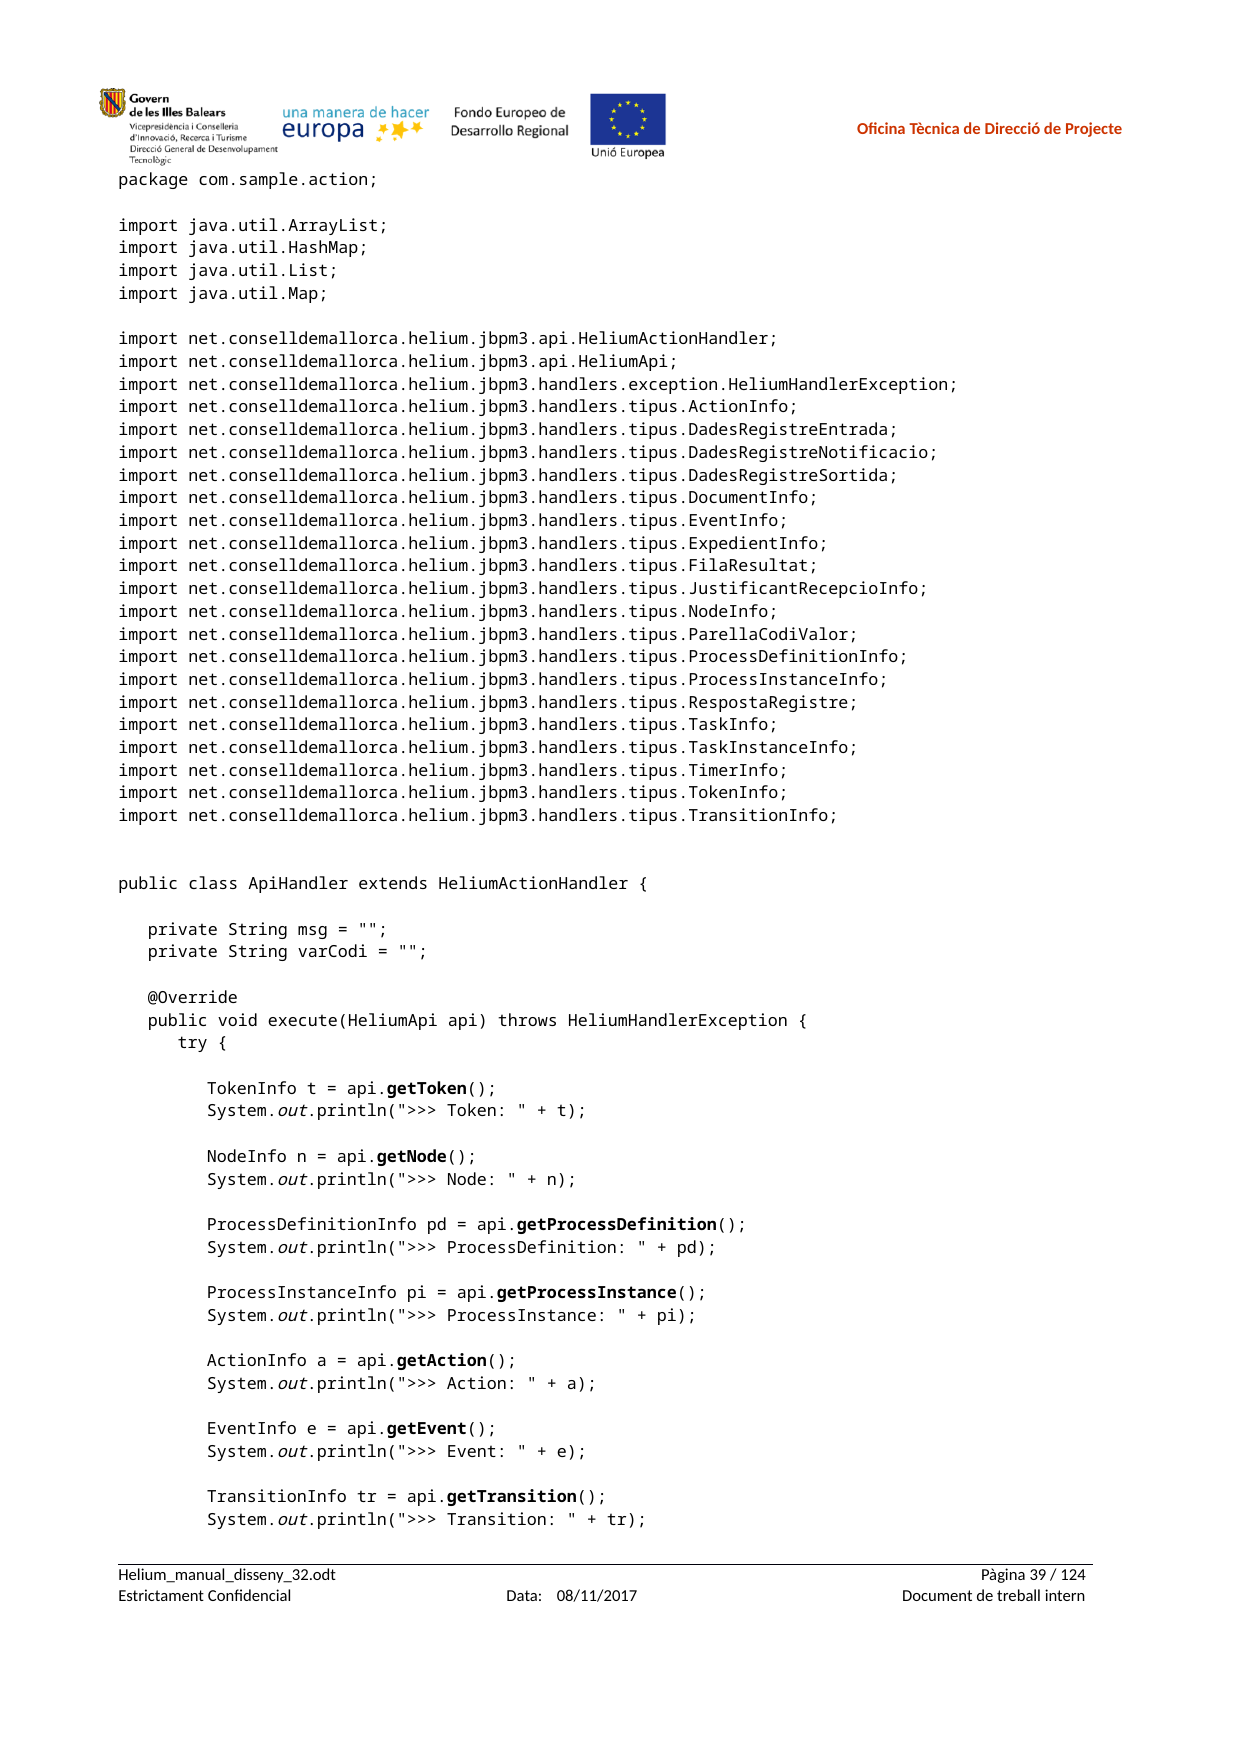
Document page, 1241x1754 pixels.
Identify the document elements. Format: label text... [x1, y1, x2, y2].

text import net.conselldemallorca.helium.jbpm3.handlers.tipus.TimerInfo; [118, 758, 1122, 781]
text import net.conselldemallorca.helium.jbpm3.handlers.tipus.NodeInfo; [118, 599, 1122, 622]
text import java.util.List; [118, 259, 1122, 281]
text import net.conselldemallorca.helium.jbpm3.handlers.tipus.DadesRegistreSortida; [118, 463, 1122, 486]
text System.out.println(">>> Event: " + e); [118, 1439, 1122, 1462]
text import net.conselldemallorca.helium.jbpm3.handlers.tipus.EventInfo; [118, 508, 1122, 531]
text System.out.println(">>> Node: " + n); [118, 1167, 1122, 1190]
text public class ApiHandler extends HeliumActionHandler { [118, 872, 1122, 894]
text private String msg = ""; [118, 917, 1122, 940]
text package com.sample.action; [118, 168, 1122, 191]
text EventInfo e = api.getEvent(); [118, 1417, 1122, 1439]
text import net.conselldemallorca.helium.jbpm3.handlers.tipus.DadesRegistreNotificacio; [118, 440, 1122, 463]
text import java.util.Map; [118, 281, 1122, 304]
text try { [118, 1031, 1122, 1053]
text import net.conselldemallorca.helium.jbpm3.handlers.exception.HeliumHandlerException; [118, 372, 1122, 395]
text import net.conselldemallorca.helium.jbpm3.handlers.tipus.TaskInstanceInfo; [118, 736, 1122, 758]
text import net.conselldemallorca.helium.jbpm3.handlers.tipus.DadesRegistreEntrada; [118, 418, 1122, 440]
text NodeInfo n = api.getNode(); [118, 1144, 1122, 1167]
text public void execute(HeliumApi api) throws HeliumHandlerException { [118, 1008, 1122, 1031]
text System.out.println(">>> ProcessInstance: " + pi); [118, 1303, 1122, 1326]
text import net.conselldemallorca.helium.jbpm3.handlers.tipus.RespostaRegistre; [118, 690, 1122, 713]
text import net.conselldemallorca.helium.jbpm3.handlers.tipus.FilaResultat; [118, 554, 1122, 577]
text import net.conselldemallorca.helium.jbpm3.handlers.tipus.TransitionInfo; [118, 804, 1122, 826]
text import net.conselldemallorca.helium.jbpm3.handlers.tipus.TaskInfo; [118, 713, 1122, 736]
text import net.conselldemallorca.helium.jbpm3.handlers.tipus.JustificantRecepcioInfo; [118, 577, 1122, 599]
text TransitionInfo tr = api.getTransition(); [118, 1485, 1122, 1508]
text System.out.println(">>> Transition: " + tr); [118, 1508, 1122, 1530]
text import net.conselldemallorca.helium.jbpm3.handlers.tipus.TokenInfo; [118, 781, 1122, 804]
text @Override [118, 985, 1122, 1008]
text import net.conselldemallorca.helium.jbpm3.api.HeliumActionHandler; [118, 327, 1122, 349]
text System.out.println(">>> ProcessDefinition: " + pd); [118, 1235, 1122, 1258]
text ActionInfo a = api.getAction(); [118, 1349, 1122, 1371]
text import net.conselldemallorca.helium.jbpm3.handlers.tipus.ParellaCodiValor; [118, 622, 1122, 645]
text import net.conselldemallorca.helium.jbpm3.handlers.tipus.ProcessDefinitionInfo; [118, 645, 1122, 667]
text import net.conselldemallorca.helium.jbpm3.handlers.tipus.DocumentInfo; [118, 486, 1122, 508]
text import net.conselldemallorca.helium.jbpm3.api.HeliumApi; [118, 349, 1122, 372]
text import net.conselldemallorca.helium.jbpm3.handlers.tipus.ProcessInstanceInfo; [118, 667, 1122, 690]
text System.out.println(">>> Action: " + a); [118, 1371, 1122, 1394]
text ProcessInstanceInfo pi = api.getProcessInstance(); [118, 1281, 1122, 1303]
text ProcessDefinitionInfo pd = api.getProcessDefinition(); [118, 1212, 1122, 1235]
text import net.conselldemallorca.helium.jbpm3.handlers.tipus.ActionInfo; [118, 395, 1122, 418]
text import net.conselldemallorca.helium.jbpm3.handlers.tipus.ExpedientInfo; [118, 531, 1122, 554]
text TokenInfo t = api.getToken(); [118, 1076, 1122, 1099]
text System.out.println(">>> Token: " + t); [118, 1099, 1122, 1122]
text import java.util.ArrayList; [118, 213, 1122, 236]
text import java.util.HashMap; [118, 236, 1122, 259]
text private String varCodi = ""; [118, 940, 1122, 963]
picture [99, 87, 668, 166]
